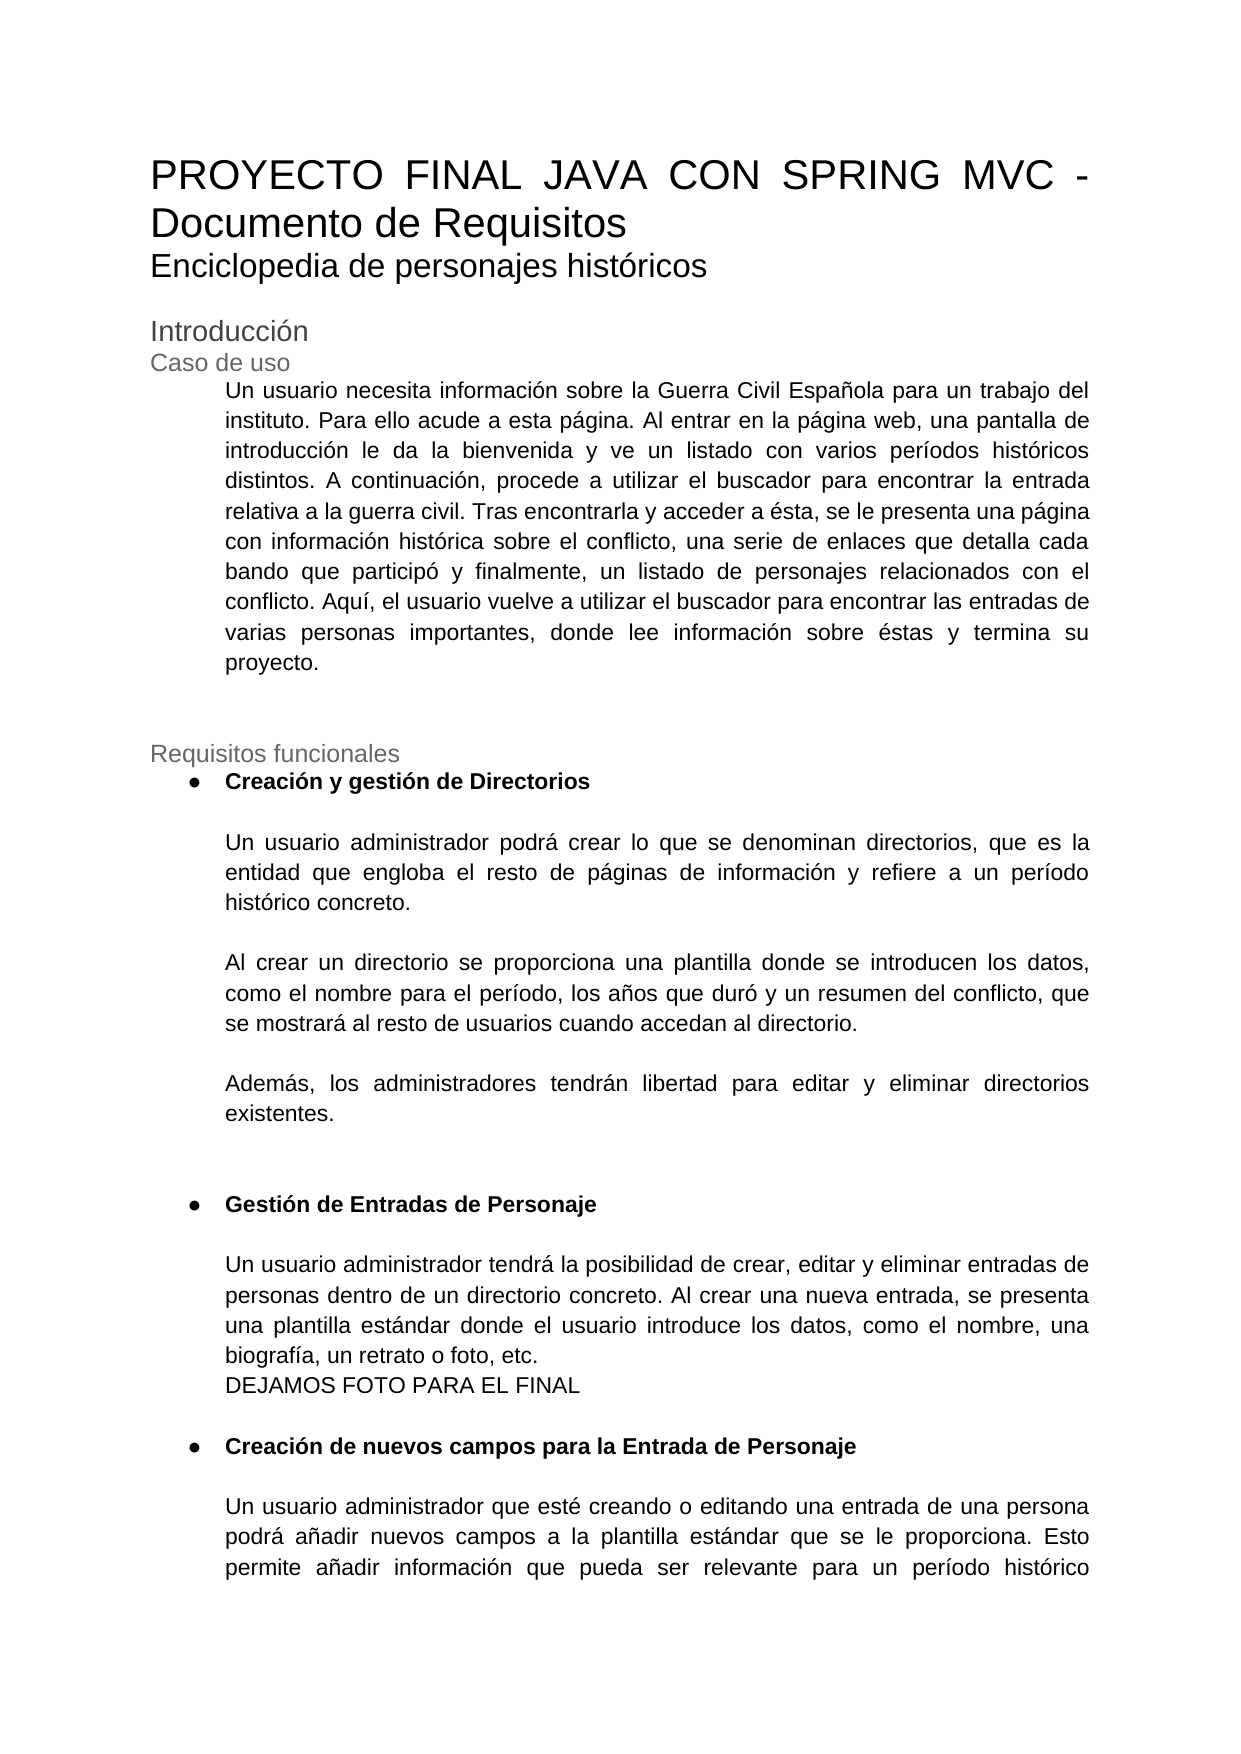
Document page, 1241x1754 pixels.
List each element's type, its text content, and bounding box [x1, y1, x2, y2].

text Un usuario administrador podrá crear lo que se denominan directorios, que es la entidad que engloba el resto de páginas de información y refiere a un período histórico concreto. [225, 828, 1090, 915]
list Creación de nuevos campos para la Entrada de Personaje [187, 1433, 1090, 1459]
text Un usuario administrador que esté creando o editando una entrada de una persona podrá añadir nuevos campos a la plantilla estándar que se le proporciona. Esto permite añadir información que pueda ser relevante para un período histórico [225, 1493, 1090, 1580]
list Creación y gestión de Directorios [187, 768, 1090, 794]
text Al crear un directorio se proporciona una plantilla donde se introducen los datos, como el nombre para el período, los años que duró y un resumen del conflicto, que se mostrará al resto de usuarios cuando accedan al directorio. [225, 949, 1090, 1036]
subtitle PROYECTO FINAL JAVA CON SPRING MVC - Documento de Requisitos [150, 150, 1090, 246]
text Además, los administradores tendrán libertad para editar y eliminar directorios existentes. [225, 1070, 1090, 1127]
subtitle Requisitos funcionales [150, 739, 1090, 768]
subtitle Enciclopedia de personajes históricos [150, 246, 1090, 284]
text DEJAMOS FOTO PARA EL FINAL [225, 1372, 1090, 1398]
subtitle Caso de uso [150, 348, 1090, 377]
text Un usuario necesita información sobre la Guerra Civil Española para un trabajo del instituto. Para ello acude a esta página. Al entrar en la página web, una pantalla de introducción le da la bienvenida y ve un listado con varios períodos históricos distintos. A continuación, procede a utilizar el buscador para encontrar la entrada relativa a la guerra civil. Tras encontrarla y acceder a ésta, se le presenta una página con información histórica sobre el conflicto, una serie de enlaces que detalla cada bando que participó y finalmente, un listado de personajes relacionados con el conflicto. Aquí, el usuario vuelve a utilizar el buscador para encontrar las entradas de varias personas importantes, donde lee información sobre éstas y termina su proyecto. [225, 377, 1090, 675]
subtitle Introducción [150, 314, 1090, 348]
text Un usuario administrador tendrá la posibilidad de crear, editar y eliminar entradas de personas dentro de un directorio concreto. Al crear una nueva entrada, se presenta una plantilla estándar donde el usuario introduce los datos, como el nombre, una biografía, un retrato o foto, etc. [225, 1251, 1090, 1368]
list Gestión de Entradas de Personaje [187, 1191, 1090, 1217]
